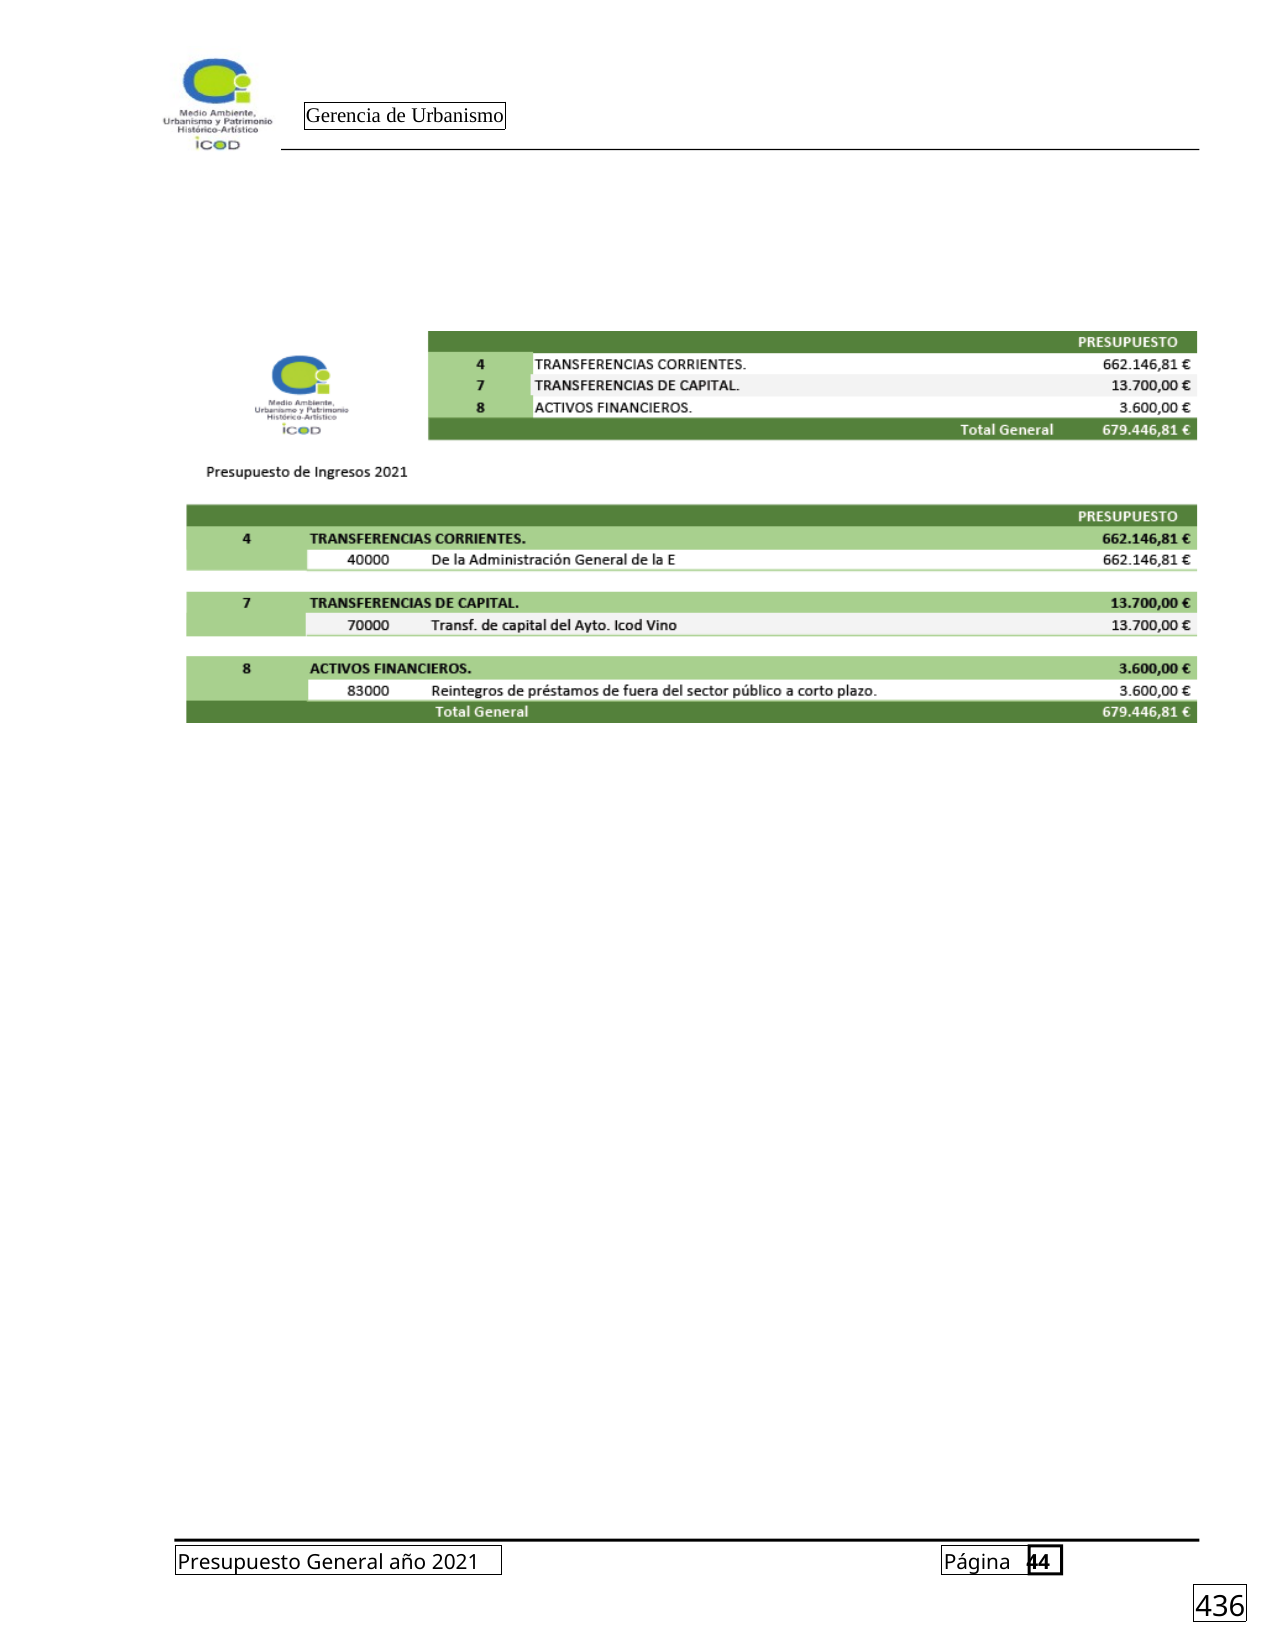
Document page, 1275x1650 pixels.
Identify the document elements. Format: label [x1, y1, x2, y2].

picture [186, 331, 1198, 723]
picture [153, 46, 281, 170]
